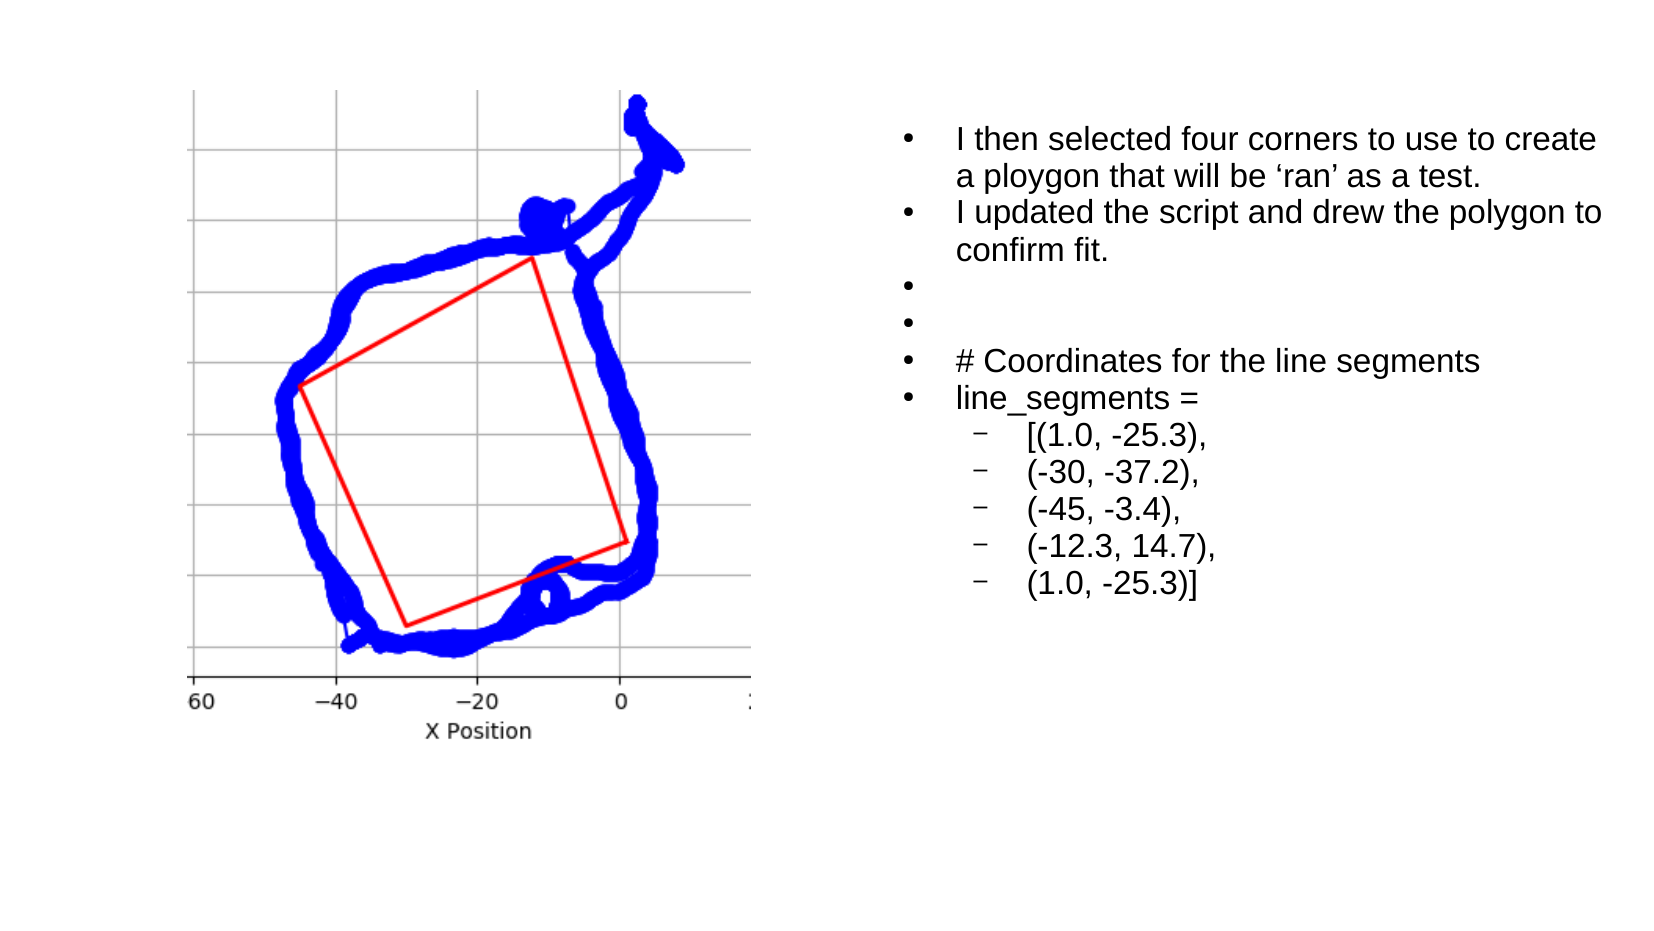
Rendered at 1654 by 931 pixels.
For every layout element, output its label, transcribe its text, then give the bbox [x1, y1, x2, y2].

picture [187, 90, 751, 751]
list I then selected four corners to use to create a ploygon that will be ‘ran’ as a test. I updated the script and drew the polygon to confirm fit. # Coordinates for the line segments line_segments = [(1.0, -25.3), (-30, -37.2), (-45, -3.4), (-12.3, 14.7), (1.0, -25.3)] [885, 120, 1621, 660]
